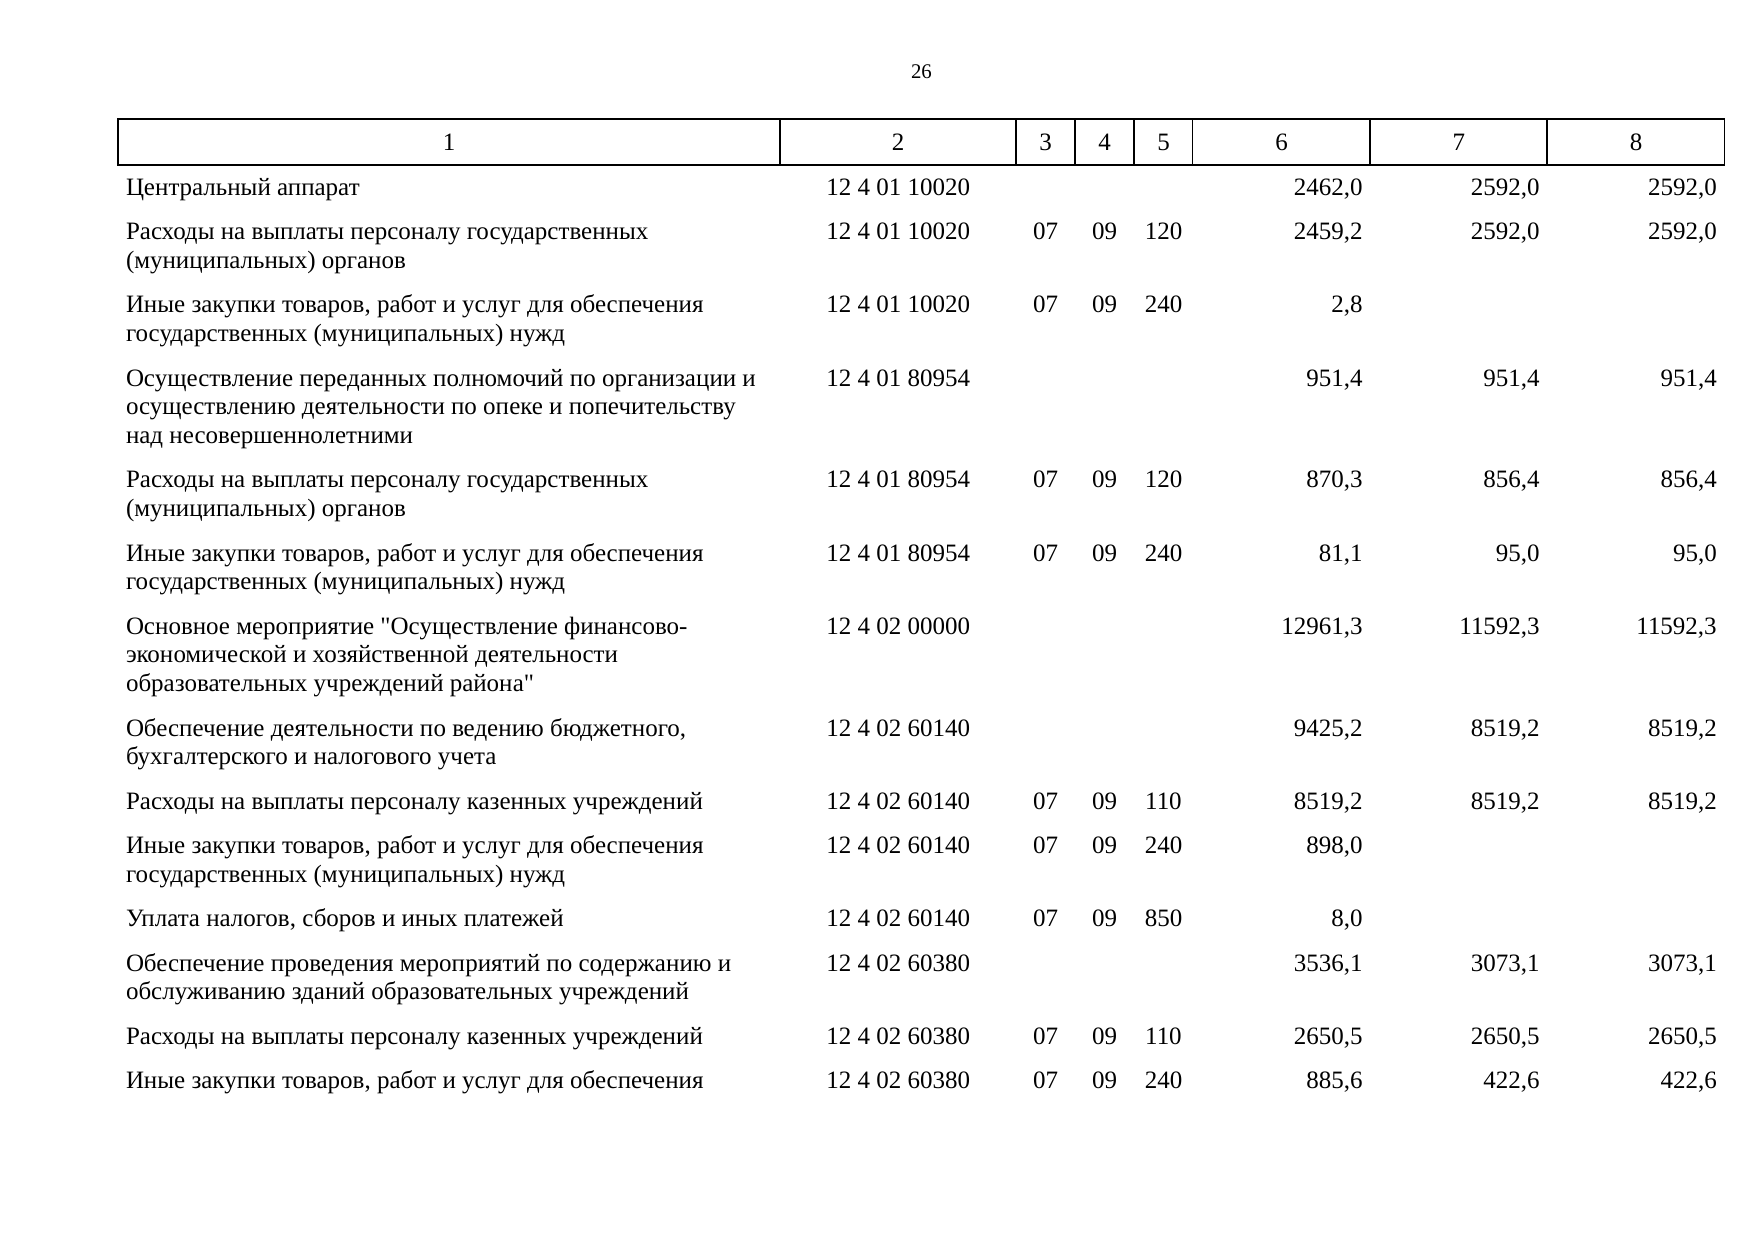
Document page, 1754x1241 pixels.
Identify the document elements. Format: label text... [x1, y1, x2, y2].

table_cell 240 [1134, 282, 1193, 355]
table_cell 2462,0 [1193, 166, 1370, 208]
table_cell Иные закупки товаров, работ и услуг для обеспечения [118, 1057, 780, 1102]
table_cell [1016, 166, 1075, 208]
table_cell 12 4 01 10020 [780, 282, 1016, 355]
table_cell [1016, 940, 1075, 1013]
table_header 8 [1555, 128, 1716, 156]
table_cell 951,4 [1370, 355, 1547, 457]
table_cell Расходы на выплаты персоналу казенных учреждений [118, 1013, 780, 1057]
table_cell Иные закупки товаров, работ и услуг для обеспечения государственных (муниципальных) нужд [118, 282, 780, 355]
table_header 5 [1142, 128, 1185, 156]
table_header 2 [788, 128, 1008, 156]
table_cell 12 4 01 10020 [780, 209, 1016, 282]
table_cell 856,4 [1370, 457, 1547, 530]
table_cell [1370, 822, 1547, 895]
table_cell 2650,5 [1547, 1013, 1724, 1057]
table_cell 12 4 01 80954 [780, 457, 1016, 530]
table_cell 09 [1075, 822, 1134, 895]
table_cell 12 4 01 80954 [780, 355, 1016, 457]
table_cell 09 [1075, 1057, 1134, 1102]
table_cell Расходы на выплаты персоналу государственных (муниципальных) органов [118, 457, 780, 530]
table_cell 898,0 [1193, 822, 1370, 895]
table_cell 951,4 [1547, 355, 1724, 457]
table_cell 8519,2 [1547, 778, 1724, 822]
table_cell [1547, 282, 1724, 355]
table_cell 12 4 02 60380 [780, 1057, 1016, 1102]
table_cell 120 [1134, 457, 1193, 530]
table_cell [1016, 355, 1075, 457]
table_cell Уплата налогов, сборов и иных платежей [118, 895, 780, 940]
table_cell 09 [1075, 209, 1134, 282]
table_cell 12961,3 [1193, 603, 1370, 705]
table_cell Расходы на выплаты персоналу казенных учреждений [118, 778, 780, 822]
table_cell Осуществление переданных полномочий по организации и осуществлению деятельности по опеке и попечительству над несовершеннолетними [118, 355, 780, 457]
table_cell 3073,1 [1370, 940, 1547, 1013]
table_cell 09 [1075, 457, 1134, 530]
table_cell 09 [1075, 778, 1134, 822]
table_cell 240 [1134, 1057, 1193, 1102]
table_cell Обеспечение проведения мероприятий по содержанию и обслуживанию зданий образовательных учреждений [118, 940, 780, 1013]
table_cell 12 4 02 60380 [780, 1013, 1016, 1057]
table_cell Расходы на выплаты персоналу государственных (муниципальных) органов [118, 209, 780, 282]
table_cell 422,6 [1370, 1057, 1547, 1102]
table_cell 8,0 [1193, 895, 1370, 940]
table_cell 07 [1016, 530, 1075, 603]
table_cell [1547, 822, 1724, 895]
table_cell 240 [1134, 822, 1193, 895]
table_cell [1016, 603, 1075, 705]
table_cell [1016, 705, 1075, 778]
table_cell 09 [1075, 895, 1134, 940]
table_cell 850 [1134, 895, 1193, 940]
table_cell 12 4 02 60380 [780, 940, 1016, 1013]
table_cell [1075, 603, 1134, 705]
table_cell 856,4 [1547, 457, 1724, 530]
table_header 4 [1083, 128, 1126, 156]
table_cell 09 [1075, 530, 1134, 603]
table_header [1371, 120, 1546, 164]
table_cell 81,1 [1193, 530, 1370, 603]
table_cell 2650,5 [1193, 1013, 1370, 1057]
table_cell 240 [1134, 530, 1193, 603]
table_cell 2592,0 [1547, 209, 1724, 282]
table_header 7 [1378, 128, 1539, 156]
table_cell 07 [1016, 282, 1075, 355]
table_header 6 [1201, 128, 1362, 156]
table_cell Иные закупки товаров, работ и услуг для обеспечения государственных (муниципальных) нужд [118, 530, 780, 603]
table_cell [1075, 355, 1134, 457]
table_cell 2592,0 [1370, 166, 1547, 208]
table_cell [1134, 166, 1193, 208]
table_cell 2592,0 [1547, 166, 1724, 208]
table_cell 07 [1016, 778, 1075, 822]
table_cell 12 4 02 60140 [780, 895, 1016, 940]
table_cell 3536,1 [1193, 940, 1370, 1013]
table_header [781, 120, 1015, 164]
table_header [1017, 120, 1074, 164]
table_cell 2650,5 [1370, 1013, 1547, 1057]
table_cell 2459,2 [1193, 209, 1370, 282]
table_cell 07 [1016, 457, 1075, 530]
table_cell 11592,3 [1370, 603, 1547, 705]
table_cell [1370, 282, 1547, 355]
table_header [119, 120, 779, 164]
table_cell 110 [1134, 778, 1193, 822]
table_cell 120 [1134, 209, 1193, 282]
table_cell [1134, 603, 1193, 705]
table_cell 09 [1075, 1013, 1134, 1057]
table_cell 12 4 02 00000 [780, 603, 1016, 705]
table_cell 07 [1016, 895, 1075, 940]
table_cell 12 4 01 80954 [780, 530, 1016, 603]
table_header [1548, 120, 1724, 164]
table_cell 2592,0 [1370, 209, 1547, 282]
table_cell 09 [1075, 282, 1134, 355]
table_cell 07 [1016, 209, 1075, 282]
table_cell 11592,3 [1547, 603, 1724, 705]
table_cell [1075, 705, 1134, 778]
table_cell [1134, 940, 1193, 1013]
table_cell 8519,2 [1370, 778, 1547, 822]
table_cell 8519,2 [1193, 778, 1370, 822]
table_cell 951,4 [1193, 355, 1370, 457]
table_cell [1134, 355, 1193, 457]
table_cell 422,6 [1547, 1057, 1724, 1102]
table_cell [1134, 705, 1193, 778]
table_cell 07 [1016, 1013, 1075, 1057]
table_cell [1547, 895, 1724, 940]
table_cell 07 [1016, 1057, 1075, 1102]
table_header 3 [1024, 128, 1067, 156]
table_header [1193, 120, 1369, 164]
table_cell [1370, 895, 1547, 940]
table_cell 8519,2 [1370, 705, 1547, 778]
table_header [1076, 120, 1133, 164]
table_cell Центральный аппарат [118, 166, 780, 208]
table_cell 3073,1 [1547, 940, 1724, 1013]
table_cell Иные закупки товаров, работ и услуг для обеспечения государственных (муниципальных) нужд [118, 822, 780, 895]
table_header 1 [126, 128, 772, 156]
table_cell 885,6 [1193, 1057, 1370, 1102]
table_cell 12 4 01 10020 [780, 166, 1016, 208]
table_cell 110 [1134, 1013, 1193, 1057]
table_cell Основное мероприятие "Осуществление финансово-экономической и хозяйственной деятельности образовательных учреждений района" [118, 603, 780, 705]
table_cell [1075, 940, 1134, 1013]
table_cell 9425,2 [1193, 705, 1370, 778]
table_header [1135, 120, 1192, 164]
table_cell 870,3 [1193, 457, 1370, 530]
table_cell 95,0 [1370, 530, 1547, 603]
table_cell [1075, 166, 1134, 208]
table_cell 8519,2 [1547, 705, 1724, 778]
table_cell 95,0 [1547, 530, 1724, 603]
table_cell Обеспечение деятельности по ведению бюджетного, бухгалтерского и налогового учета [118, 705, 780, 778]
table_cell 12 4 02 60140 [780, 822, 1016, 895]
table_cell 12 4 02 60140 [780, 705, 1016, 778]
table_cell 12 4 02 60140 [780, 778, 1016, 822]
table_cell 07 [1016, 822, 1075, 895]
table_cell 2,8 [1193, 282, 1370, 355]
